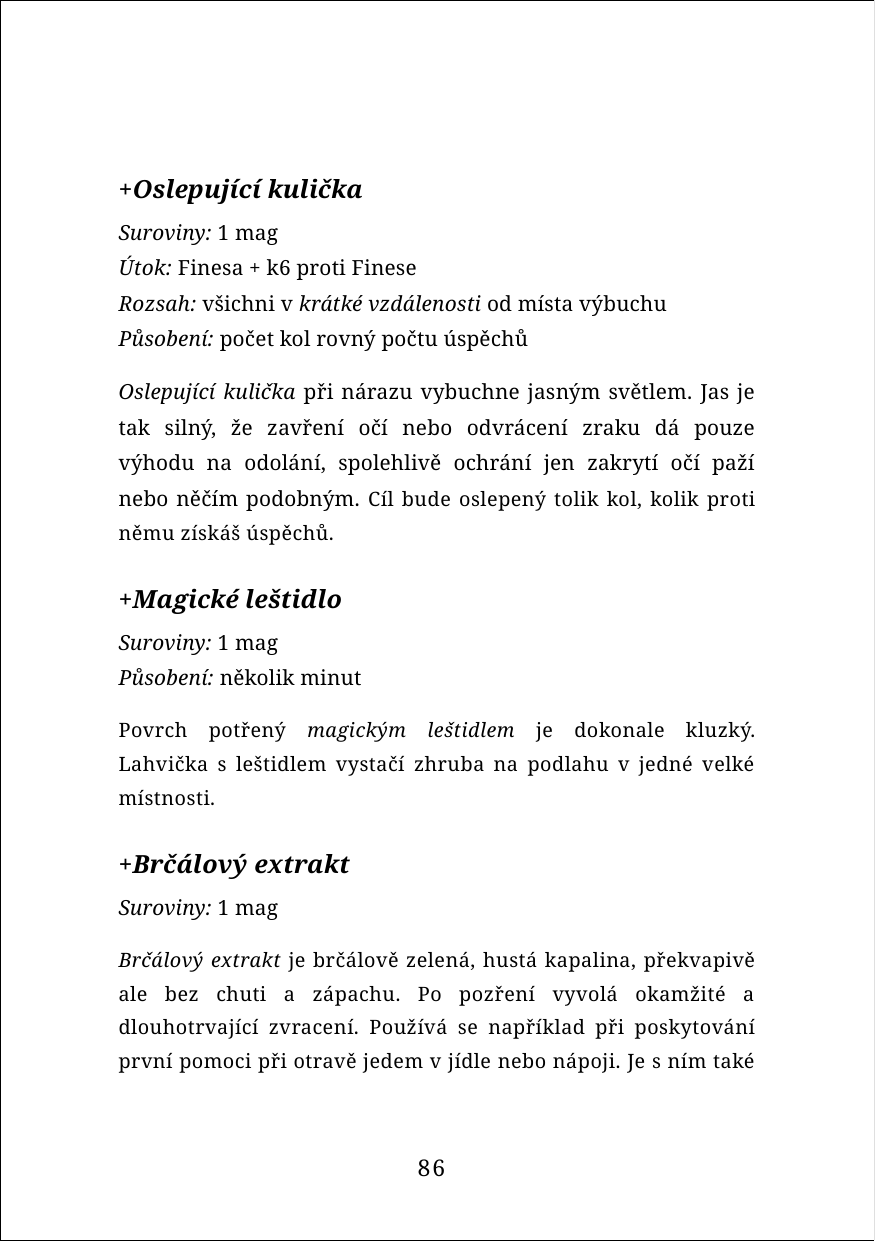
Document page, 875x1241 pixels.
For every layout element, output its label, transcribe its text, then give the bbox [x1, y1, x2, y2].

text Povrch potřený magickým leštidlem je dokonale kluzký. Lahvička s leštidlem vystačí zhruba na podlahu v jedné velké místnosti. [118, 717, 756, 811]
subtitle +Brčálový extrakt [118, 847, 756, 881]
subtitle +Oslepující kulička [118, 172, 756, 206]
text Brčálový extrakt je brčálově zelená, hustá kapalina, překvapivě ale bez chuti a zápachu. Po pozření vyvolá okamžité a dlouhotrvající zvracení. Používá se například při poskytování první pomoci při otravě jedem v jídle nebo nápoji. Je s ním také [118, 946, 756, 1074]
text Oslepující kulička při nárazu vybuchne jasným světlem. Jas je tak silný, že zavření očí nebo odvrácení zraku dá pouze výhodu na odolání, spolehlivě ochrání jen zakrytí očí paží nebo něčím podobným. Cíl bude oslepený tolik kol, kolik proti němu získáš úspěchů. [118, 377, 756, 546]
text Suroviny: 1 mag Působení: několik minut [118, 628, 756, 692]
text Suroviny: 1 mag [118, 893, 756, 921]
text Suroviny: 1 mag Útok: Finesa + k6 proti Finese Rozsah: všichni v krátké vzdálenosti od místa výbuchu Působení: počet kol rovný počtu úspěchů [118, 218, 756, 353]
subtitle +Magické leštidlo [118, 582, 756, 616]
